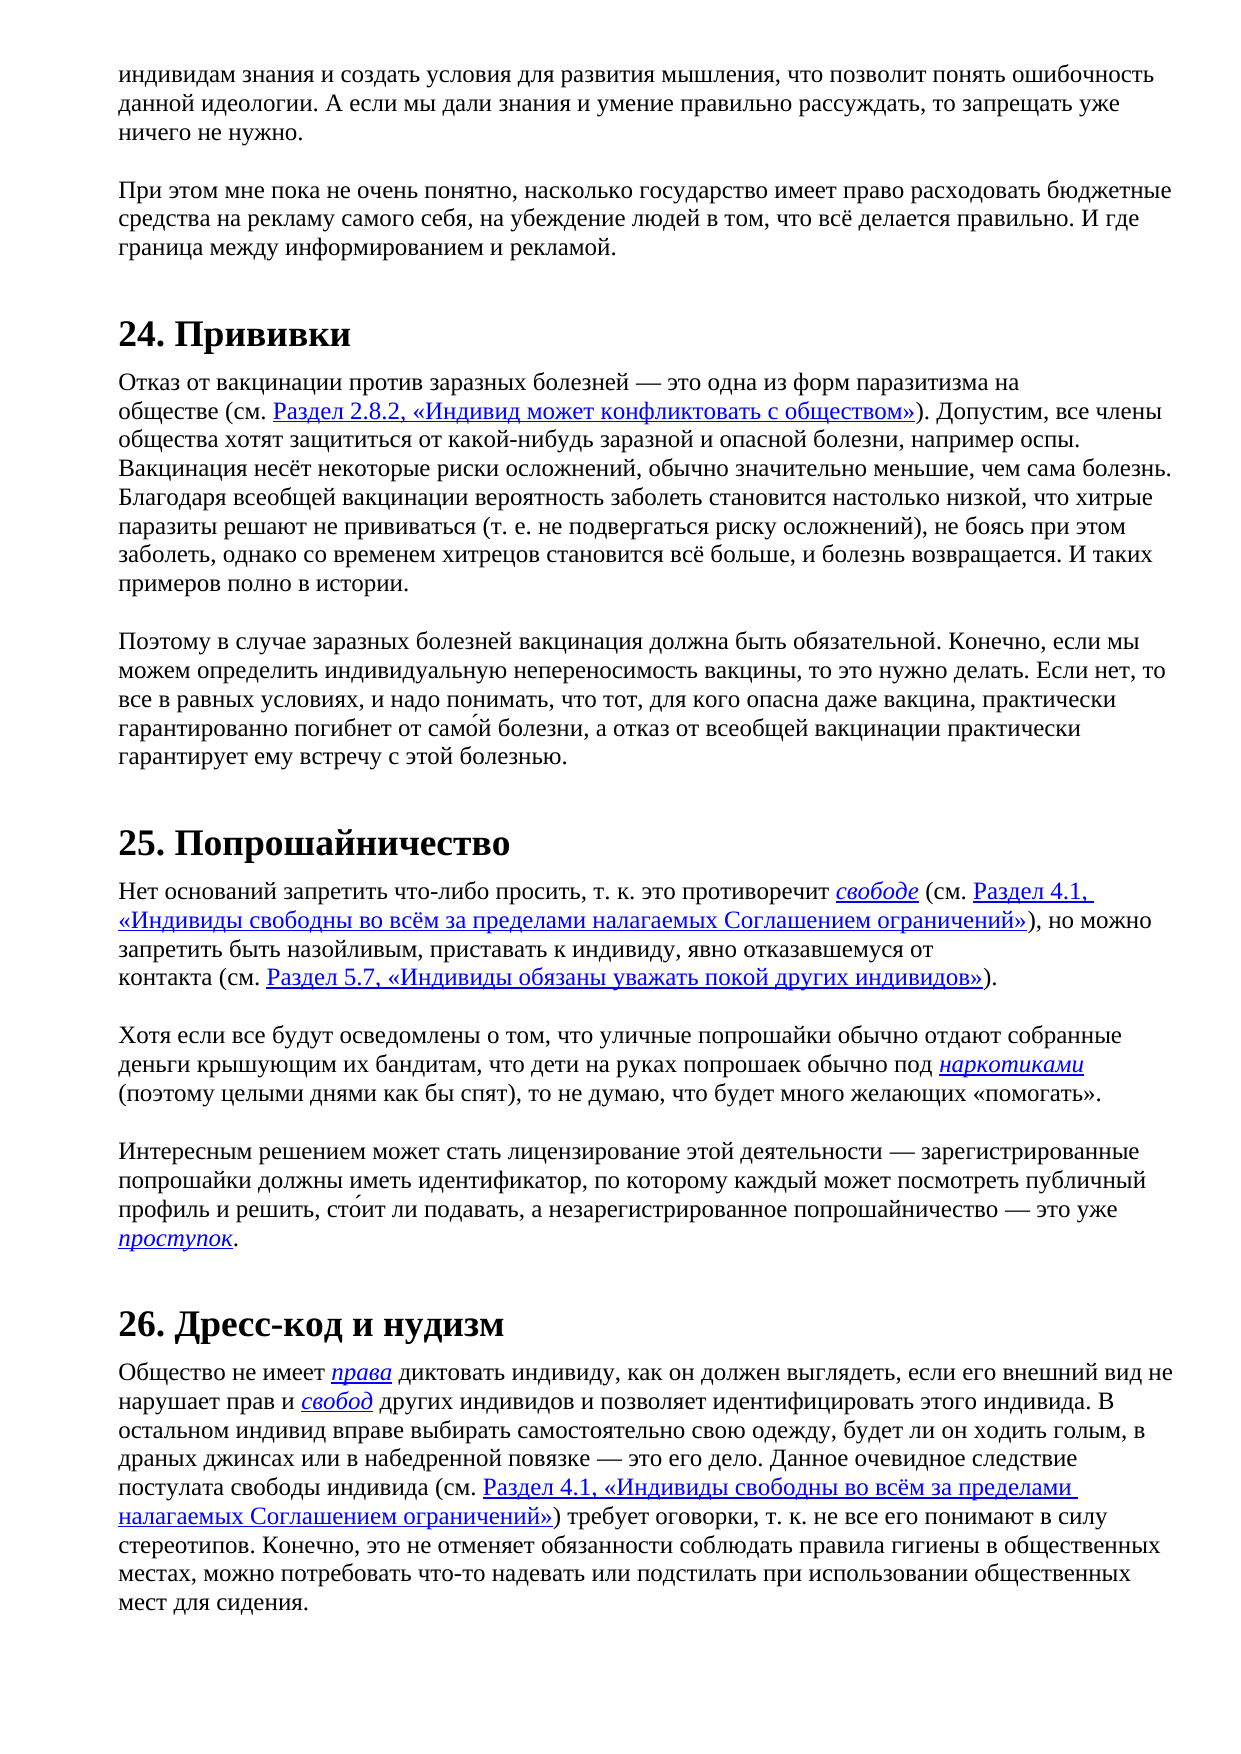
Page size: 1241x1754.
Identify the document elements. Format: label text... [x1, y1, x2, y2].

subtitle 25. Попрошайничество [118, 821, 1181, 864]
text Отказ от вакцинации против заразных болезней — это одна из форм паразитизма на обществе (см. Раздел 2.8.2, «Индивид может конфликтовать с обществом»). Допустим, все члены общества хотят защититься от какой-нибудь заразной и опасной болезни, например оспы. Вакцинация несёт некоторые риски осложнений, обычно значительно меньшие, чем сама болезнь. Благодаря всеобщей вакцинации вероятность заболеть становится настолько низкой, что хитрые паразиты решают не прививаться (т. е. не подвергаться риску осложнений), не боясь при этом заболеть, однако со временем хитрецов становится всё больше, и болезнь возвращается. И таких примеров полно в истории. [118, 367, 1181, 597]
text Интересным решением может стать лицензирование этой деятельности — зарегистрированные попрошайки должны иметь идентификатор, по которому каждый может посмотреть публичный профиль и решить, сто́ит ли подавать, а незарегистрированное попрошайничество — это уже проступок. [118, 1136, 1181, 1251]
text Нет оснований запретить что-либо просить, т. к. это противоречит свободе (см. Раздел 4.1, «Индивиды свободны во всём за пределами налагаемых Соглашением ограничений»), но можно запретить быть назойливым, приставать к индивиду, явно отказавшемуся от контакта (см. Раздел 5.7, «Индивиды обязаны уважать покой других индивидов»). [118, 876, 1181, 991]
text индивидам знания и создать условия для развития мышления, что позволит понять ошибочность данной идеологии. А если мы дали знания и умение правильно рассуждать, то запрещать уже ничего не нужно. [118, 59, 1181, 145]
text При этом мне пока не очень понятно, насколько государство имеет право расходовать бюджетные средства на рекламу самого себя, на убеждение людей в том, что всё делается правильно. И где граница между информированием и рекламой. [118, 175, 1181, 261]
subtitle 24. Прививки [118, 311, 1181, 354]
subtitle 26. Дресс-код и нудизм [118, 1302, 1181, 1345]
text Общество не имеет права диктовать индивиду, как он должен выглядеть, если его внешний вид не нарушает прав и свобод других индивидов и позволяет идентифицировать этого индивида. В остальном индивид вправе выбирать самостоятельно свою одежду, будет ли он ходить голым, в драных джинсах или в набедренной повязке — это его дело. Данное очевидное следствие постулата свободы индивида (см. Раздел 4.1, «Индивиды свободны во всём за пределами налагаемых Соглашением ограничений») требует оговорки, т. к. не все его понимают в силу стереотипов. Конечно, это не отменяет обязанности соблюдать правила гигиены в общественных местах, можно потребовать что-то надевать или подстилать при использовании общественных мест для сидения. [118, 1357, 1181, 1616]
text Хотя если все будут осведомлены о том, что уличные попрошайки обычно отдают собранные деньги крышующим их бандитам, что дети на руках попрошаек обычно под наркотиками (поэтому целыми днями как бы спят), то не думаю, что будет много желающих «помогать». [118, 1021, 1181, 1107]
text Поэтому в случае заразных болезней вакцинация должна быть обязательной. Конечно, если мы можем определить индивидуальную непереносимость вакцины, то это нужно делать. Если нет, то все в равных условиях, и надо понимать, что тот, для кого опасна даже вакцина, практически гарантированно погибнет от само́й болезни, а отказ от всеобщей вакцинации практически гарантирует ему встречу с этой болезнью. [118, 626, 1181, 770]
